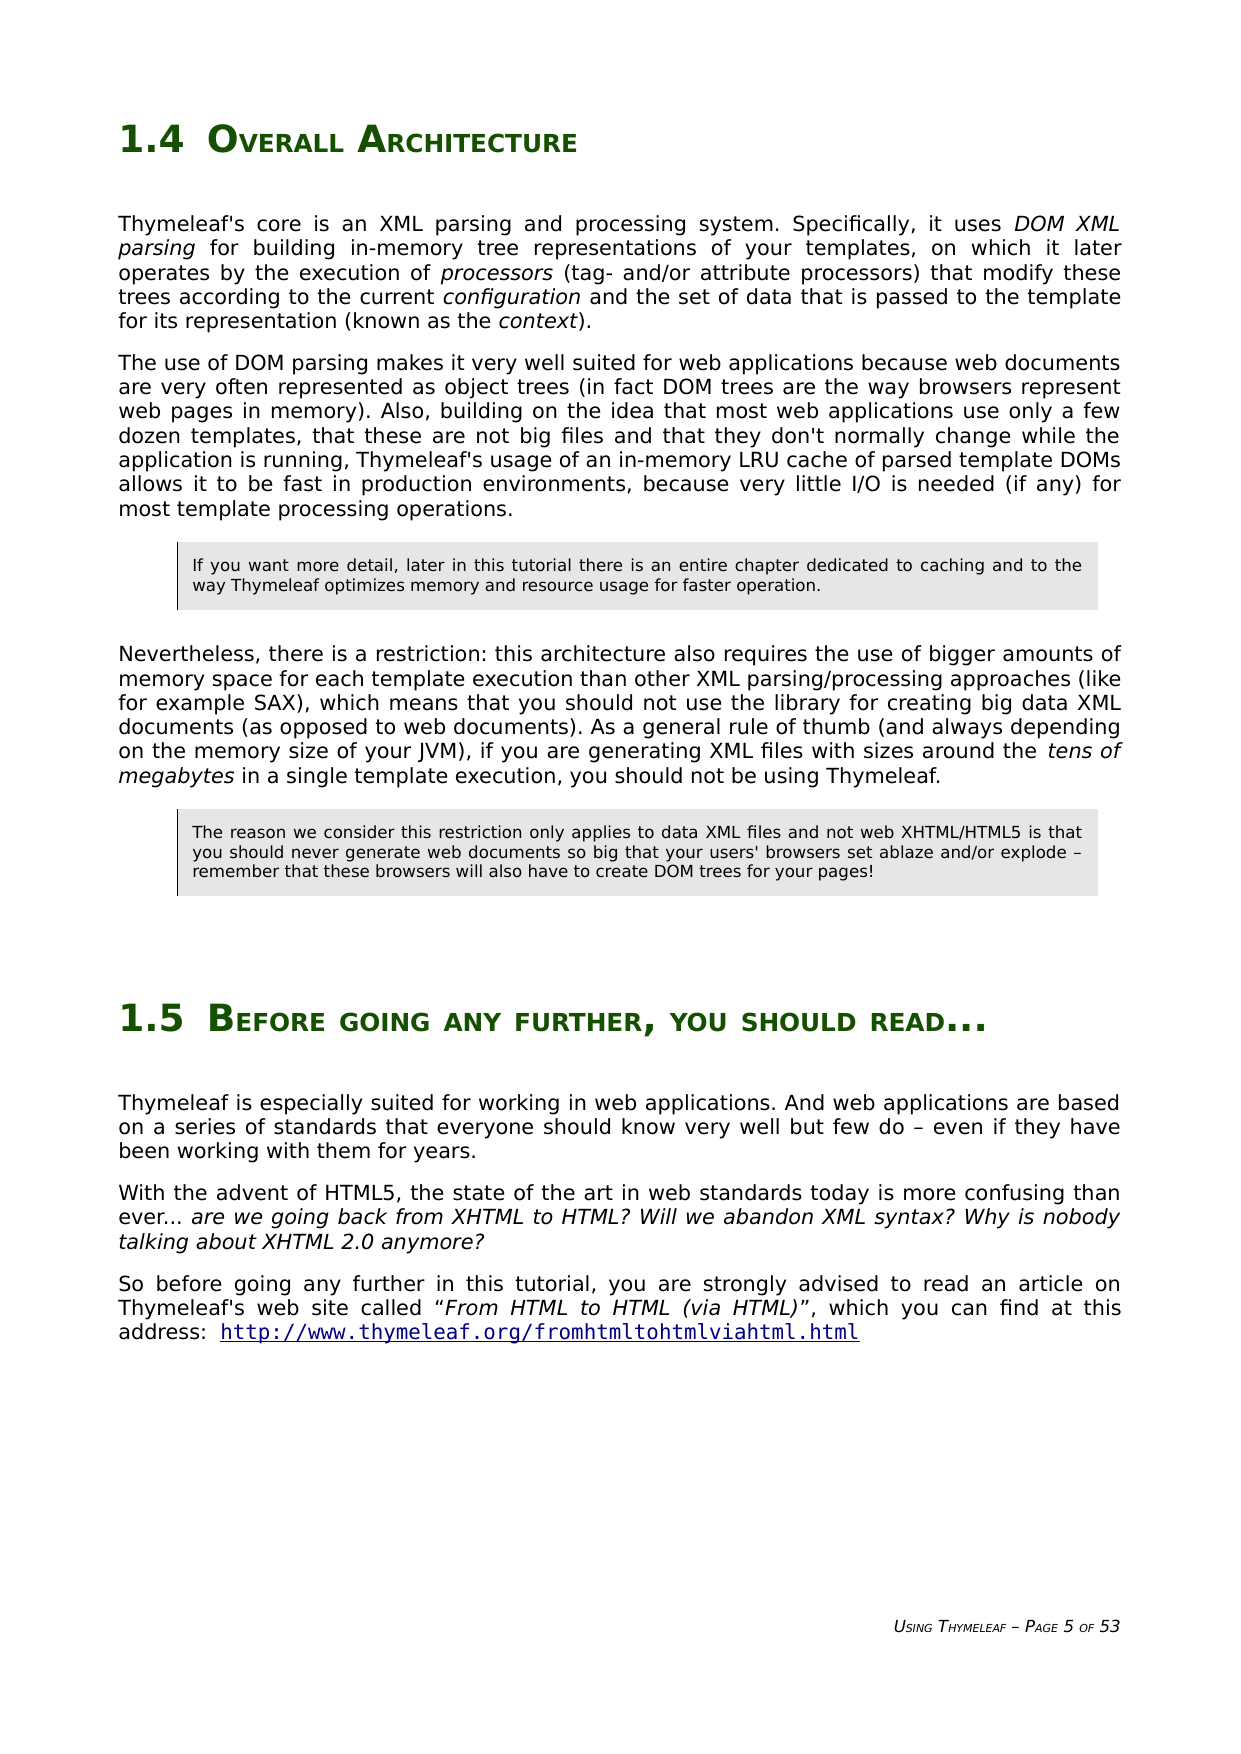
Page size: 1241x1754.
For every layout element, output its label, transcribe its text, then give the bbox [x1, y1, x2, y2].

text The use of DOM parsing makes it very well suited for web applications because web documents are very often represented as object trees (in fact DOM trees are the way browsers represent web pages in memory). Also, building on the idea that most web applications use only a few dozen templates, that these are not big files and that they don't normally change while the application is running, Thymeleaf's usage of an in-memory LRU cache of parsed template DOMs allows it to be fast in production environments, because very little I/O is needed (if any) for most template processing operations. [118, 351, 1122, 521]
text Nevertheless, there is a restriction: this architecture also requires the use of bigger amounts of memory space for each template execution than other XML parsing/processing approaches (like for example SAX), which means that you should not use the library for creating big data XML documents (as opposed to web documents). As a general rule of thumb (and always depending on the memory size of your JVM), if you are generating XML files with sizes around the tens of megabytes in a single template execution, you should not be using Thymeleaf. [118, 642, 1122, 788]
text With the advent of HTML5, the state of the art in web standards today is more confusing than ever... are we going back from XHTML to HTML? Will we abandon XML syntax? Why is nobody talking about XHTML 2.0 anymore? [118, 1181, 1122, 1254]
text If you want more detail, later in this tutorial there is an entire chapter dedicated to caching and to the way Thymeleaf optimizes memory and resource usage for faster operation. [178, 542, 1098, 610]
text Thymeleaf's core is an XML parsing and processing system. Specifically, it uses DOM XML parsing for building in-memory tree representations of your templates, on which it later operates by the execution of processors (tag- and/or attribute processors) that modify these trees according to the current configuration and the set of data that is passed to the template for its representation (known as the context). [118, 212, 1122, 333]
subtitle Overall Architecture [118, 118, 1122, 162]
subtitle Before going any further, you should read... [118, 997, 1122, 1040]
text Thymeleaf is especially suited for working in web applications. And web applications are based on a series of standards that everyone should know very well but few do – even if they have been working with them for years. [118, 1091, 1122, 1163]
text So before going any further in this tutorial, you are strongly advised to read an article on Thymeleaf's web site called “From HTML to HTML (via HTML)”, which you can find at this address: http://www.thymeleaf.org/fromhtmltohtmlviahtml.html [118, 1272, 1122, 1344]
text The reason we consider this restriction only applies to data XML files and not web XHTML/HTML5 is that you should never generate web documents so big that your users' browsers set ablaze and/or explode – remember that these browsers will also have to create DOM trees for your pages! [178, 809, 1098, 896]
